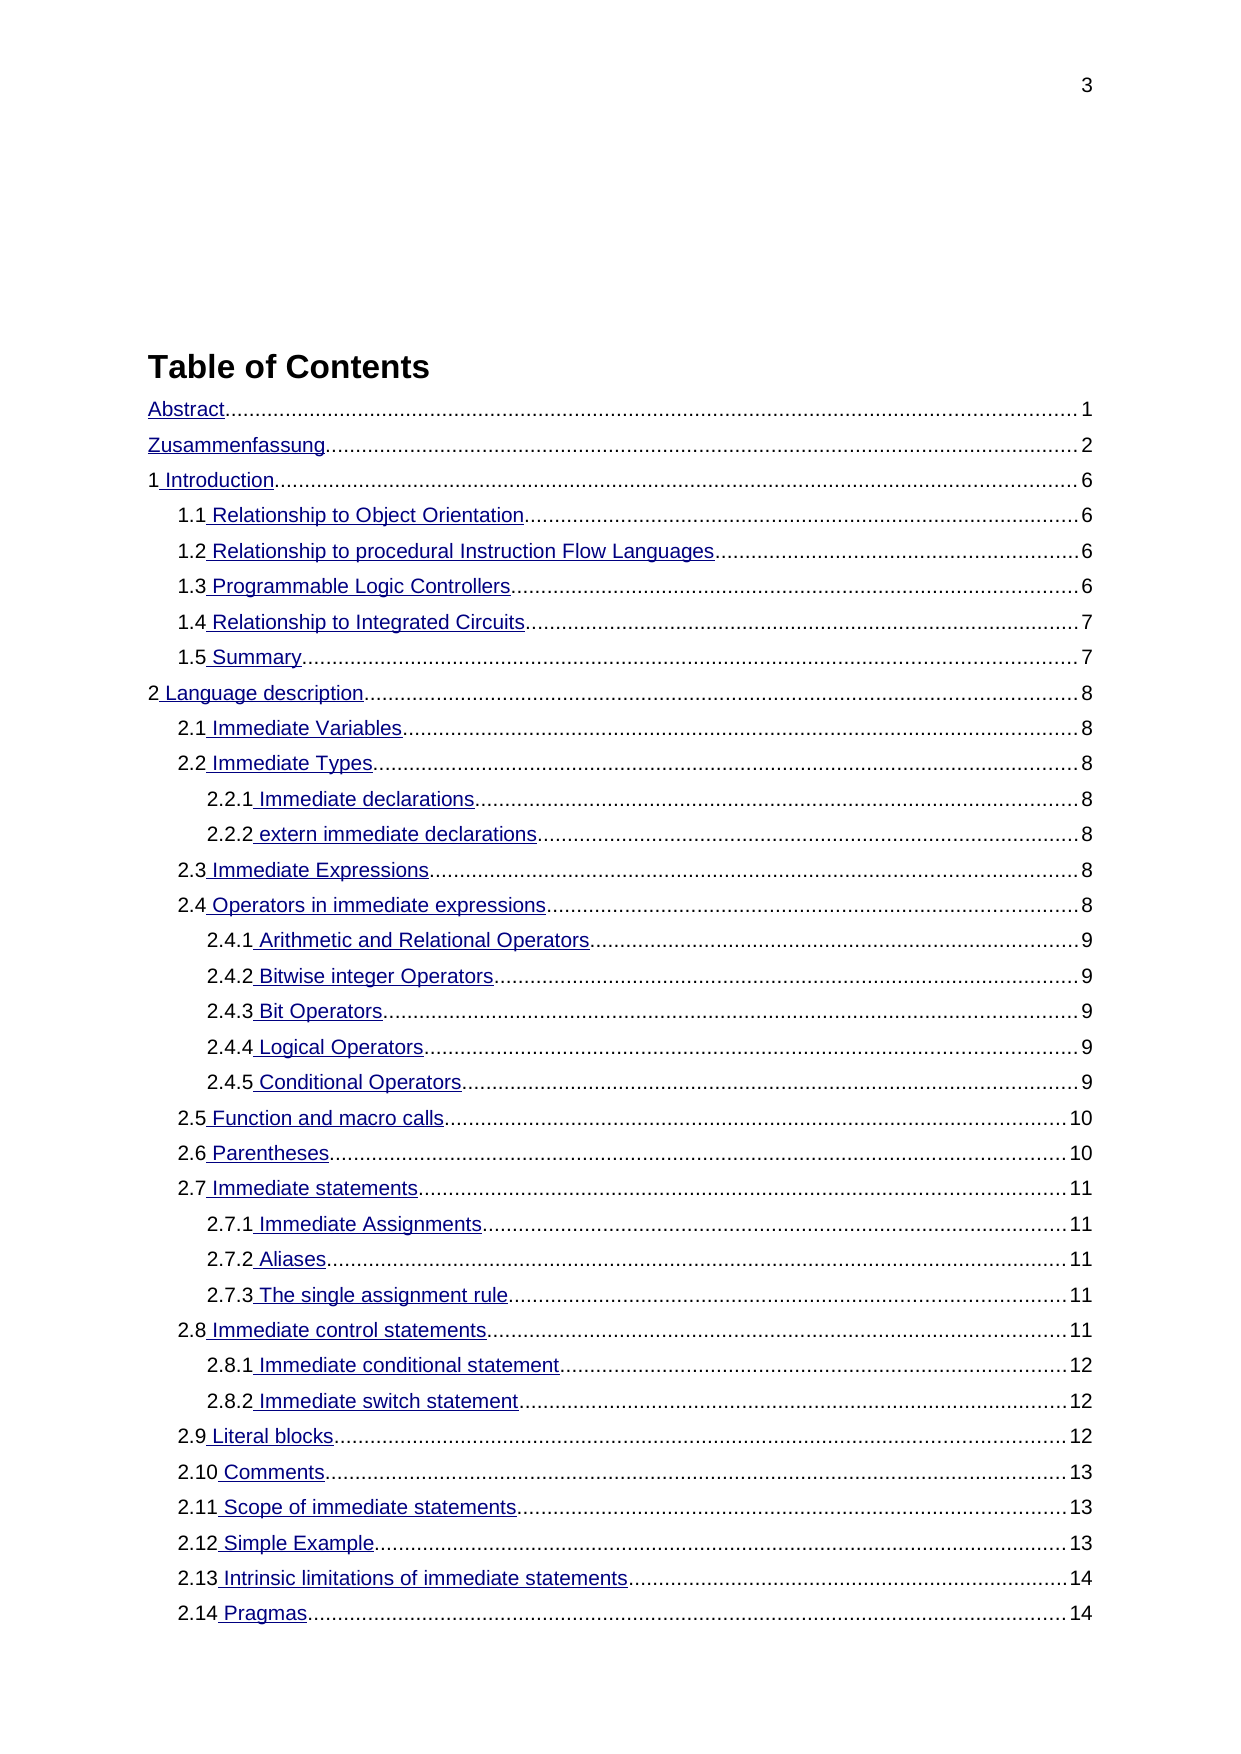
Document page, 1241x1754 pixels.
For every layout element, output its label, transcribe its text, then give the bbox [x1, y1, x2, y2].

text 2.7 Immediate statements 11 [177, 1177, 1092, 1201]
text 2.8.1 Immediate conditional statement 12 [207, 1354, 1092, 1378]
text Zusammenfassung 2 [148, 433, 1092, 457]
text 2.4.3 Bit Operators 9 [207, 1000, 1092, 1023]
text 2.3 Immediate Expressions 8 [177, 858, 1092, 882]
text 2.8.2 Immediate switch statement 12 [207, 1389, 1092, 1413]
text 2.10 Comments 13 [177, 1460, 1092, 1484]
text 2.13 Intrinsic limitations of immediate statements 14 [177, 1566, 1092, 1590]
text 2.4.4 Logical Operators 9 [207, 1035, 1092, 1059]
text 2.1 Immediate Variables 8 [177, 716, 1092, 740]
text 2.4.5 Conditional Operators 9 [207, 1071, 1092, 1094]
text 2.4.1 Arithmetic and Relational Operators 9 [207, 929, 1092, 953]
text 2.9 Literal blocks 12 [177, 1425, 1092, 1448]
text 2 Language description 8 [148, 681, 1092, 705]
text 1.5 Summary 7 [177, 646, 1092, 669]
text 2.14 Pragmas 14 [177, 1602, 1092, 1626]
text 1.4 Relationship to Integrated Circuits 7 [177, 610, 1092, 634]
subtitle Table of Contents [148, 348, 1092, 386]
text 1.3 Programmable Logic Controllers 6 [177, 575, 1092, 598]
text 2.4.2 Bitwise integer Operators 9 [207, 964, 1092, 988]
text 2.7.1 Immediate Assignments 11 [207, 1212, 1092, 1236]
text 2.2.2 extern immediate declarations 8 [207, 823, 1092, 846]
text 1 Introduction 6 [148, 468, 1092, 492]
text 2.7.2 Aliases 11 [207, 1248, 1092, 1271]
text 2.11 Scope of immediate statements 13 [177, 1496, 1092, 1519]
text 2.2 Immediate Types 8 [177, 752, 1092, 776]
text Abstract 1 [148, 398, 1092, 421]
text 2.12 Simple Example 13 [177, 1531, 1092, 1555]
text 1.2 Relationship to procedural Instruction Flow Languages 6 [177, 539, 1092, 563]
text 2.8 Immediate control statements 11 [177, 1318, 1092, 1342]
text 2.4 Operators in immediate expressions 8 [177, 893, 1092, 917]
text 2.7.3 The single assignment rule 11 [207, 1283, 1092, 1307]
text 1.1 Relationship to Object Orientation 6 [177, 504, 1092, 528]
text 2.6 Parentheses 10 [177, 1141, 1092, 1165]
text 2.2.1 Immediate declarations 8 [207, 787, 1092, 811]
text 2.5 Function and macro calls 10 [177, 1106, 1092, 1130]
